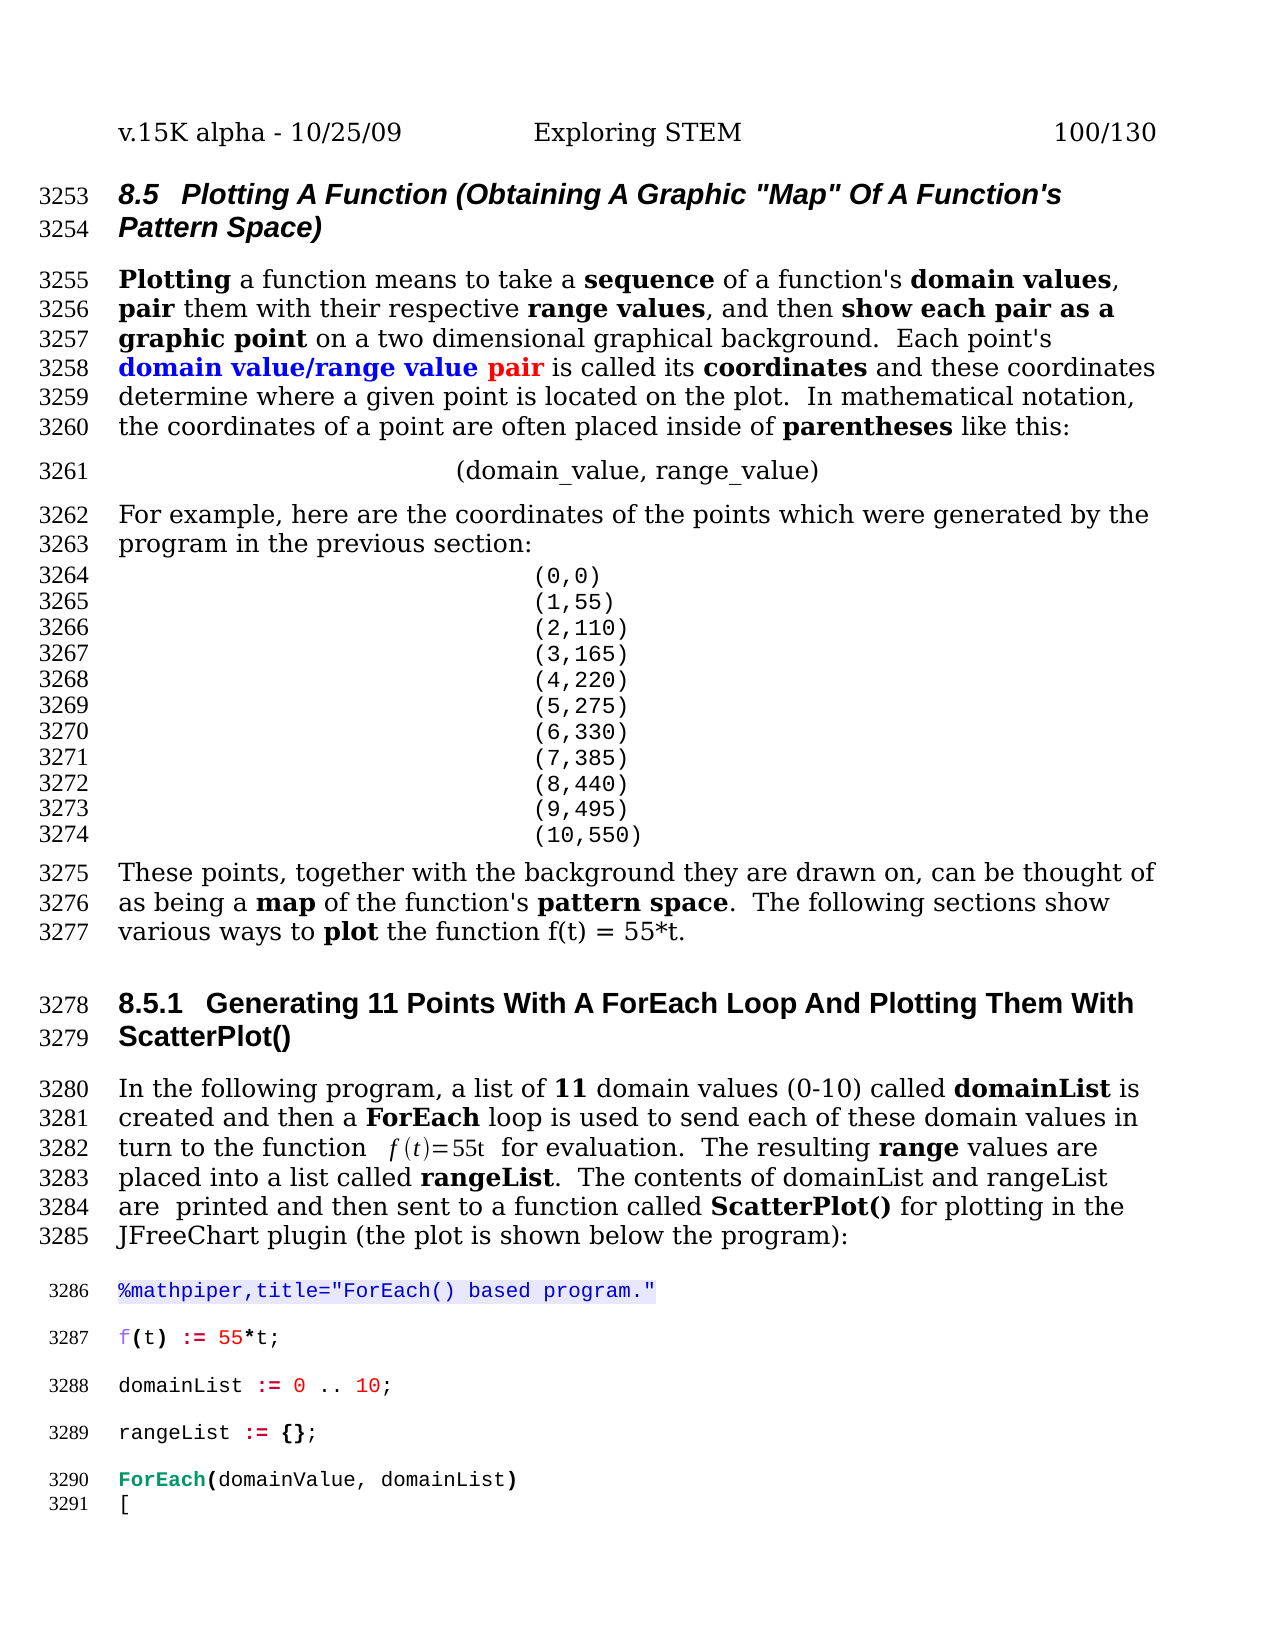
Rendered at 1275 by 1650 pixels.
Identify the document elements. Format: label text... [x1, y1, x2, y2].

text %mathpiper,title="ForEach() based program." [118, 1280, 1157, 1304]
text (5,275) [533, 694, 1157, 720]
text domainList := 0 .. 10; [118, 1375, 1157, 1398]
text (domain_value, range_value) [118, 456, 1157, 485]
text ForEach(domainValue, domainList) [118, 1469, 1157, 1493]
text (9,495) [533, 798, 1157, 824]
text (3,165) [533, 642, 1157, 668]
text (2,110) [533, 616, 1157, 642]
text (8,440) [533, 772, 1157, 798]
text For example, here are the coordinates of the points which were generated by the program in the previous section: [118, 500, 1157, 558]
text f(t) := 55*t; [118, 1327, 1157, 1351]
text These points, together with the background they are drawn on, can be thought of as being a map of the function's pattern space. The following sections show various ways to plot the function f(t) = 55*t. [118, 859, 1157, 947]
text Plotting a function means to take a sequence of a function's domain values, pair them with their respective range values, and then show each pair as a graphic point on a two dimensional graphical background. Each point's domain value/range value pair is called its coordinates and these coordinates determine where a given point is located on the plot. In mathematical notation, the coordinates of a point are often placed inside of parentheses like this: [118, 265, 1157, 441]
subtitle Plotting A Function (Obtaining A Graphic "Map" Of A Function's Pattern Space) [118, 177, 1157, 244]
text [ [118, 1493, 1157, 1517]
text (4,220) [533, 668, 1157, 694]
text (1,55) [533, 590, 1157, 616]
text In the following program, a list of 11 domain values (0-10) called domainList is created and then a ForEach loop is used to send each of these domain values in turn to the functionfor evaluation. The resulting range values are placed into a list called rangeList. The contents of domainList and rangeList are printed and then sent to a function called ScatterPlot() for plotting in the JFreeChart plugin (the plot is shown below the program): [118, 1074, 1157, 1250]
text rangeList := {}; [118, 1422, 1157, 1446]
text (6,330) [533, 720, 1157, 746]
text (7,385) [533, 746, 1157, 772]
subtitle Generating 11 Points With A ForEach Loop And Plotting Them With ScatterPlot() [118, 986, 1157, 1053]
text (0,0) [533, 564, 1157, 590]
text (10,550) [533, 824, 1157, 850]
